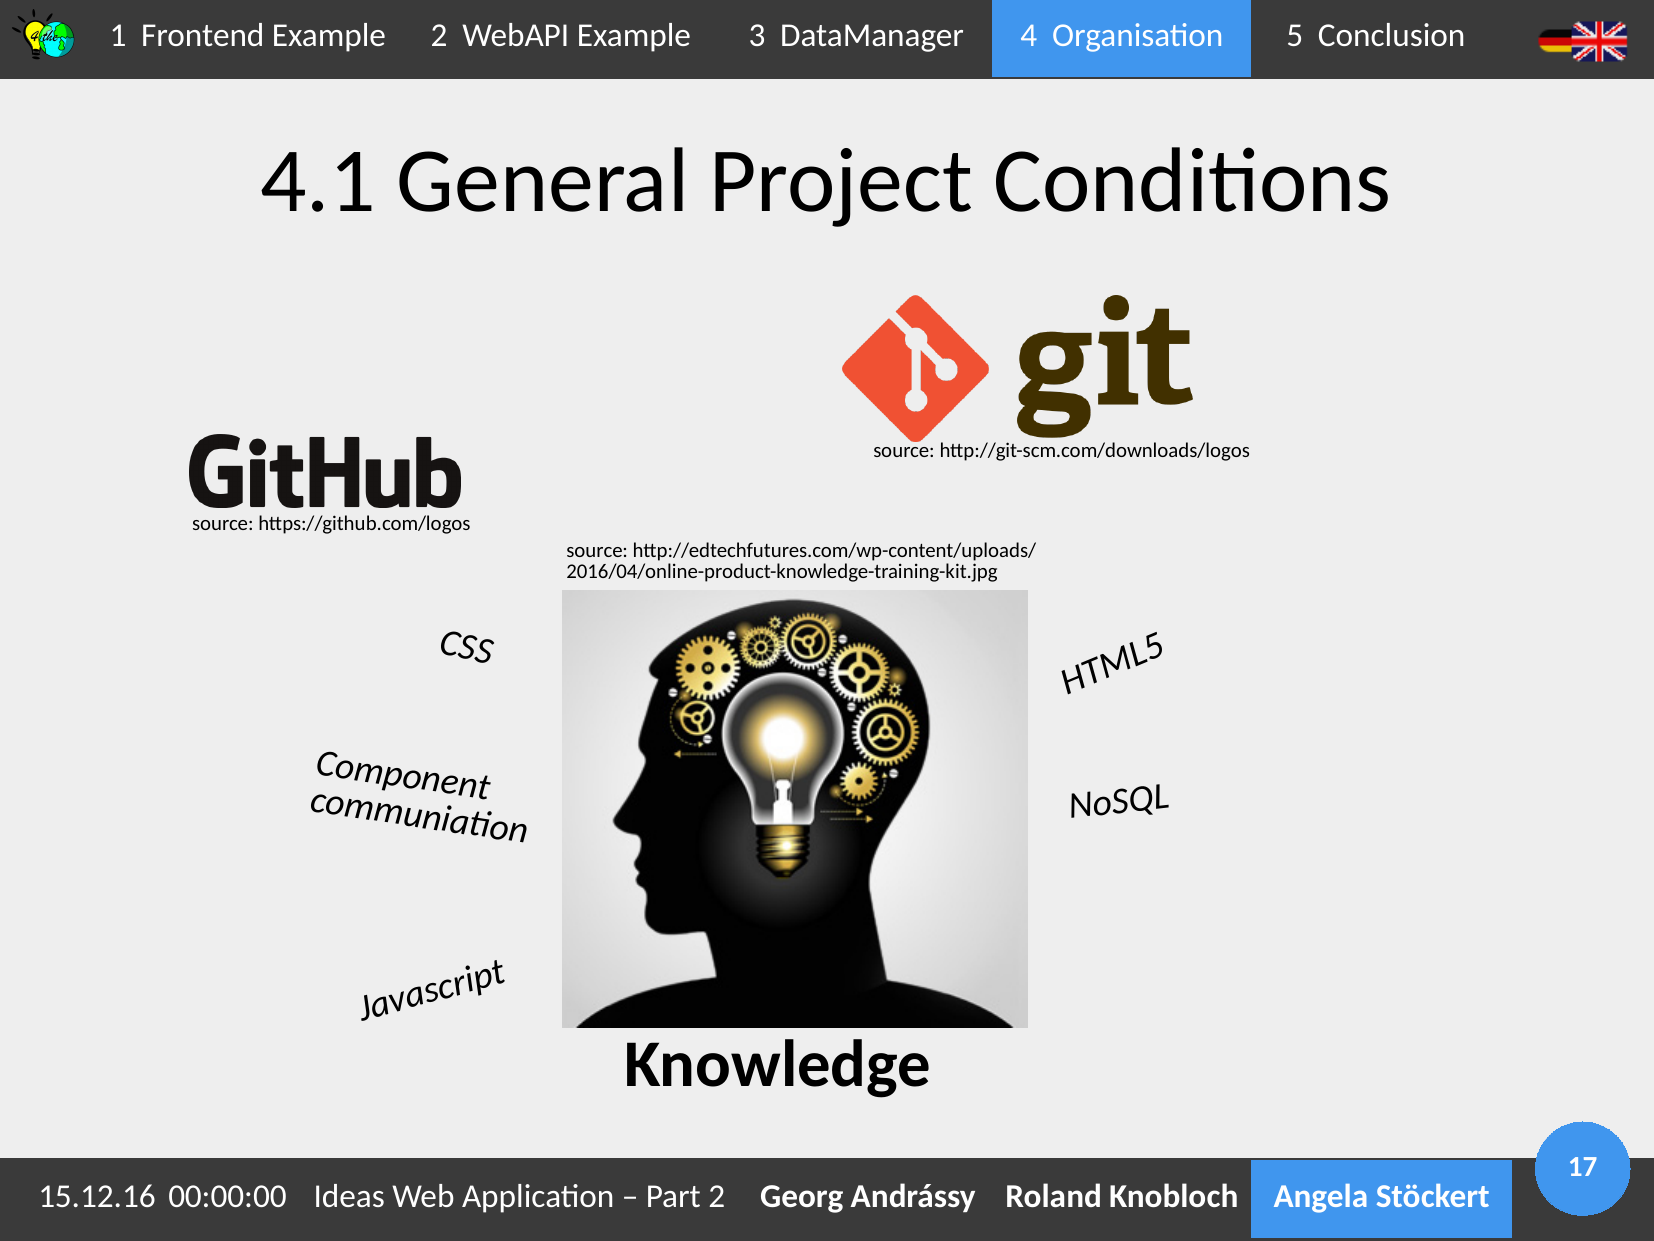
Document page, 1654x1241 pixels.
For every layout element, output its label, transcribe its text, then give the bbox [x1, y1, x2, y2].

picture [189, 434, 461, 507]
text_box 5 Conclusion [1251, 0, 1501, 77]
text_box source: http://edtechfutures.com/wp-content/uploads/ 2016/04/online-product-knowledge-training-kit.jpg [551, 534, 1070, 597]
text_box Knowledge [609, 1025, 1082, 1115]
title 4.1 General Project Conditions [82, 106, 1571, 272]
text_box Javascript [338, 911, 650, 1046]
text_box Component communiation [290, 737, 568, 874]
picture [842, 295, 1193, 442]
text_box HTML5 [1039, 536, 1378, 721]
picture [562, 597, 1028, 1028]
text_box Angela Stöckert [1251, 1160, 1512, 1238]
text_box 3 DataManager [720, 0, 992, 77]
text_box Roland Knobloch [992, 1160, 1251, 1238]
text_box Ideas Web Application – Part 2 [307, 1160, 733, 1238]
text_box CSS [419, 616, 674, 721]
picture [2, 0, 83, 79]
text_box source: https://github.com/logos [177, 507, 524, 546]
text_box 2 WebAPI Example [401, 0, 720, 77]
text_box 4 Organisation [992, 0, 1251, 77]
text_box NoSQL [1051, 751, 1363, 842]
text_box 1 Frontend Example [94, 0, 401, 77]
text_box source: http://git-scm.com/downloads/logos [858, 434, 1287, 473]
picture [1536, 18, 1629, 64]
text_box Georg Andrássy [744, 1160, 992, 1238]
